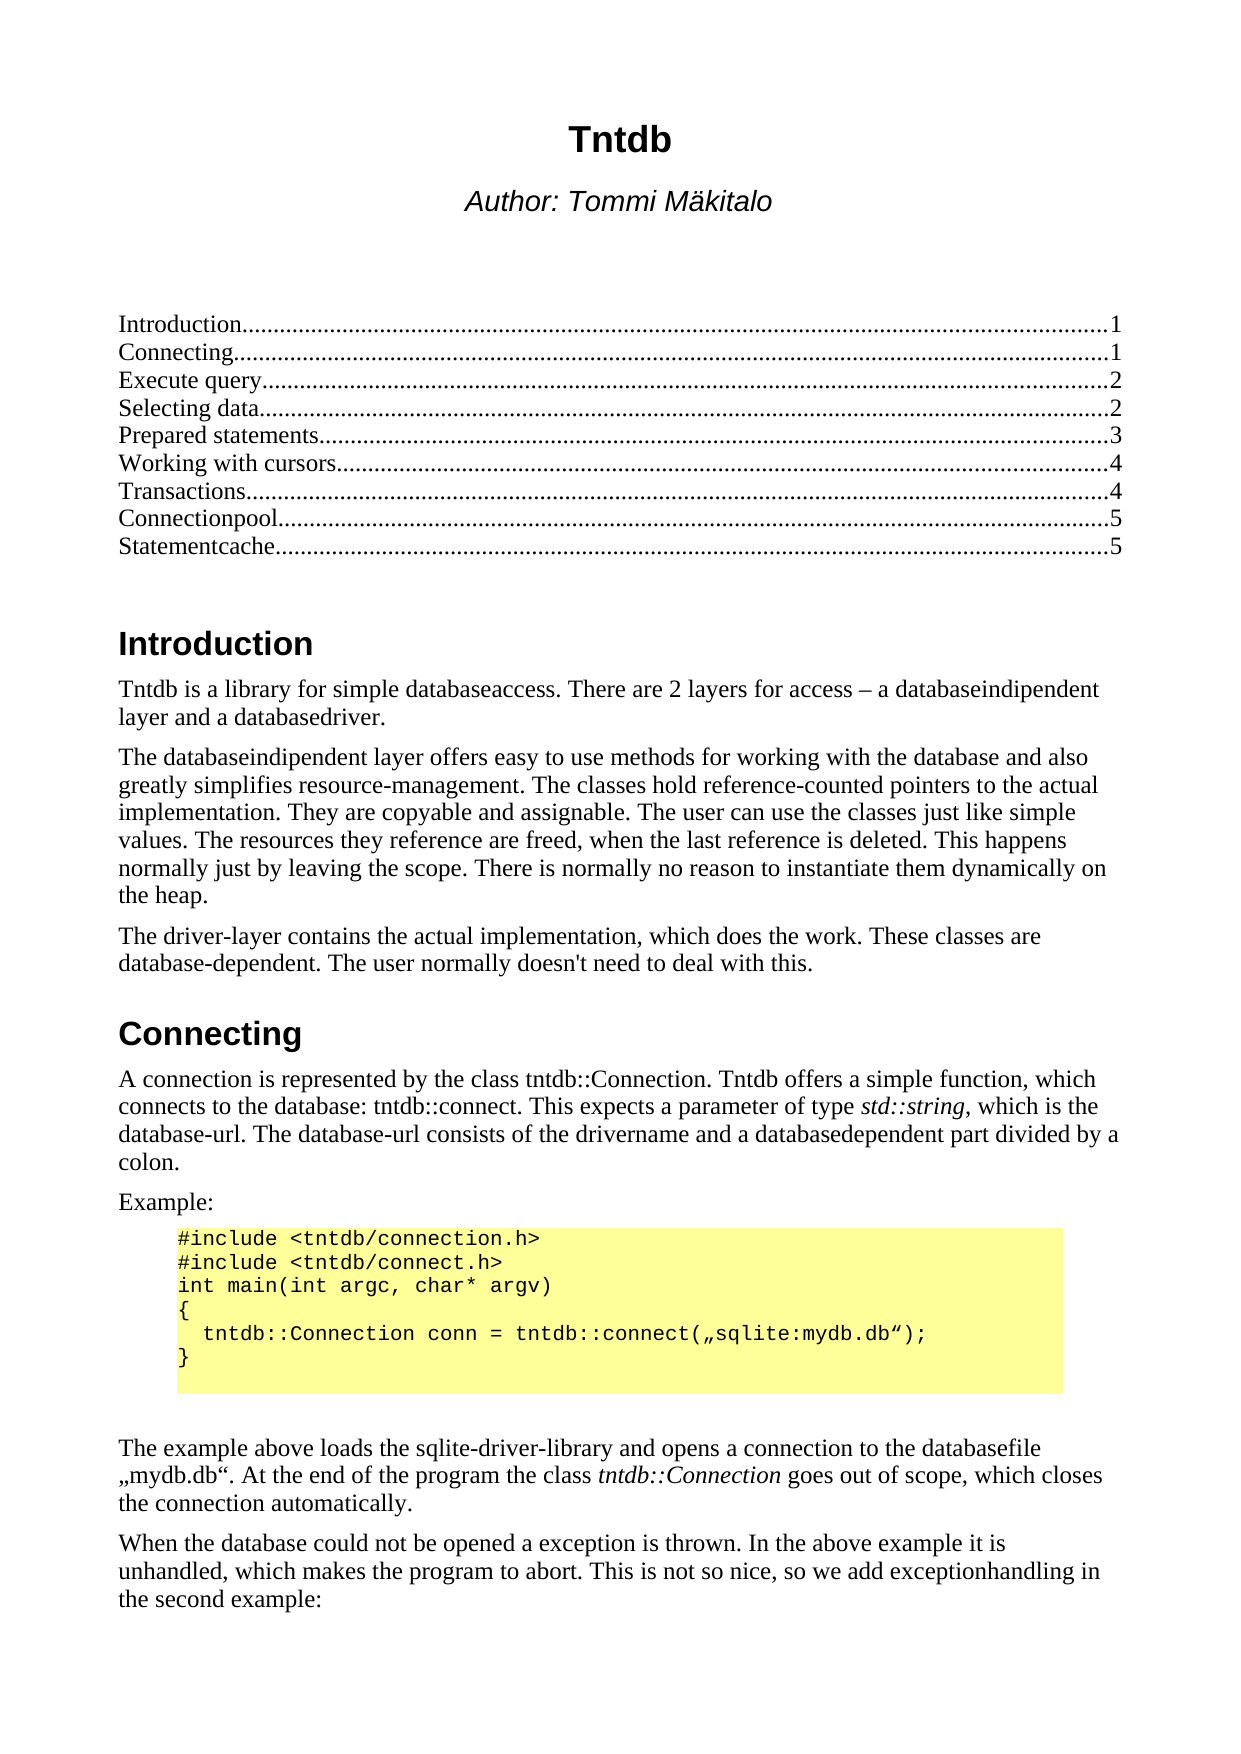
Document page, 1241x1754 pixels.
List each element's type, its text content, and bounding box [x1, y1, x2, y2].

text Transactions 4 [118, 477, 1122, 504]
text } [177, 1346, 1063, 1370]
text int main(int argc, char* argv) [177, 1276, 1063, 1299]
text Working with cursors 4 [118, 449, 1122, 477]
subtitle Connecting [118, 1015, 1122, 1052]
text When the database could not be opened a exception is thrown. In the above example it is unhandled, which makes the program to abort. This is not so nice, so we add exceptionhandling in the second example: [118, 1529, 1122, 1613]
text Example: [118, 1188, 1122, 1216]
text Execute query 2 [118, 366, 1122, 394]
text Prepared statements 3 [118, 421, 1122, 449]
text Connectionpool 5 [118, 504, 1122, 532]
text Statementcache 5 [118, 532, 1122, 560]
subtitle Introduction [118, 625, 1122, 663]
text tntdb::Connection conn = tntdb::connect(„sqlite:mydb.db“); [177, 1323, 1063, 1346]
text Tntdb is a library for simple databaseaccess. There are 2 layers for access – a databaseindipendent layer and a databasedriver. [118, 675, 1122, 731]
text { [177, 1299, 1063, 1323]
title Tntdb [118, 118, 1122, 160]
text Selecting data 2 [118, 394, 1122, 421]
subtitle Author: Tommi Mäkitalo [118, 185, 1122, 218]
text The databaseindipendent layer offers easy to use methods for working with the database and also greatly simplifies resource-management. The classes hold reference-counted pointers to the actual implementation. They are copyable and assignable. The user can use the classes just like simple values. The resources they reference are freed, when the last reference is deleted. This happens normally just by leaving the scope. There is normally no reason to instantiate them dynamically on the heap. [118, 743, 1122, 909]
text A connection is represented by the class tntdb::Connection. Tntdb offers a simple function, which connects to the database: tntdb::connect. This expects a parameter of type std::string, which is the database-url. The database-url consists of the drivername and a databasedependent part divided by a colon. [118, 1065, 1122, 1176]
text Introduction 1 [118, 311, 1122, 338]
text Connecting 1 [118, 338, 1122, 366]
text The example above loads the sqlite-driver-library and opens a connection to the databasefile „mydb.db“. At the end of the program the class tntdb::Connection goes out of scope, which closes the connection automatically. [118, 1434, 1122, 1517]
text #include <tntdb/connect.h> [177, 1252, 1063, 1276]
text The driver-layer contains the actual implementation, which does the work. These classes are database-dependent. The user normally doesn't need to deal with this. [118, 922, 1122, 977]
text #include <tntdb/connection.h> [177, 1228, 1063, 1252]
